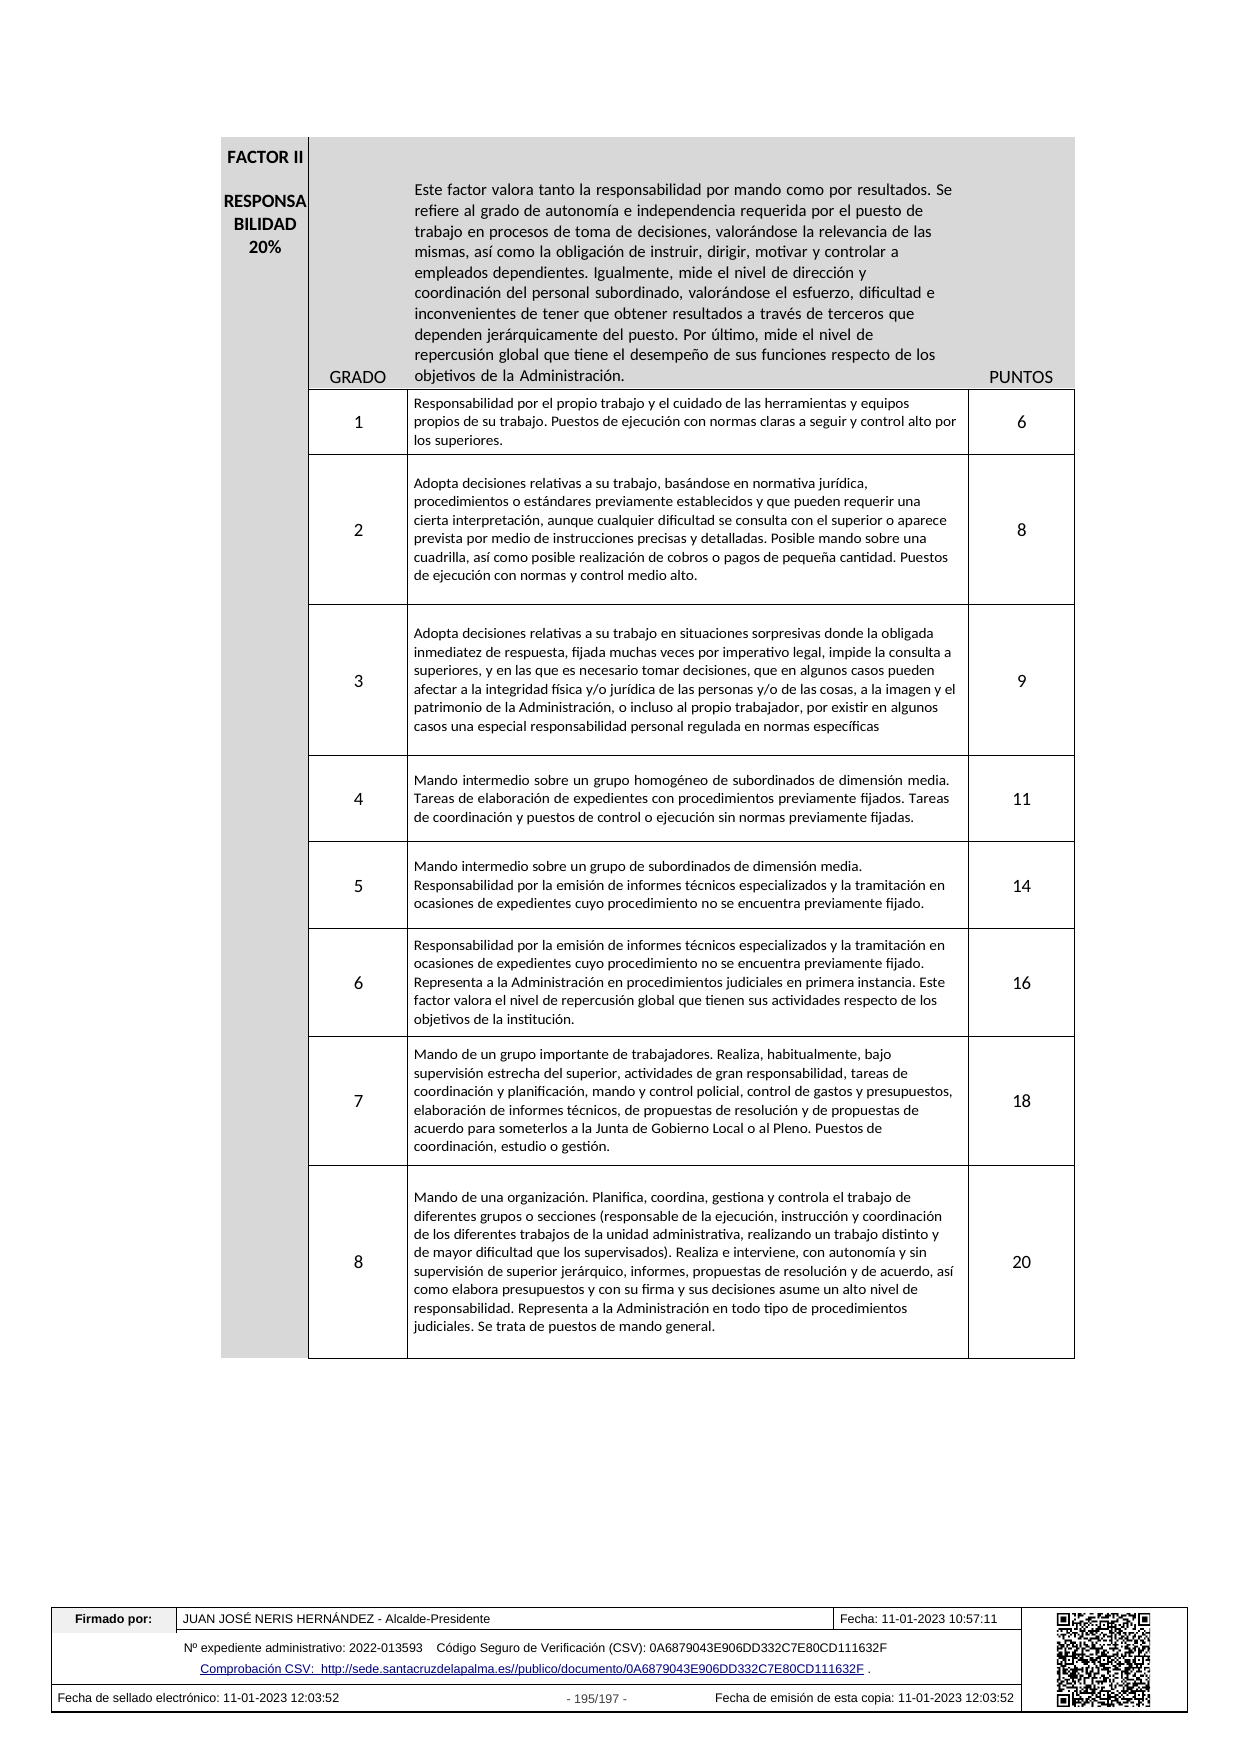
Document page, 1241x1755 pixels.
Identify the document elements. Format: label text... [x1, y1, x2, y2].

table_cell 2 [309, 455, 407, 604]
table_cell 8 [969, 455, 1074, 604]
table_cell 3 [309, 605, 407, 755]
table_cell Mando de un grupo importante de trabajadores. Realiza, habitualmente, bajo supervisión estrecha del superior, actividades de gran responsabilidad, tareas de coordinación y planificación, mando y control policial, control de gastos y presupuestos, elaboración de informes técnicos, de propuestas de resolución y de propuestas de acuerdo para someterlos a la Junta de Gobierno Local o al Pleno. Puestos de coordinación, estudio o gestión. [408, 1037, 968, 1165]
table_cell Mando intermedio sobre un grupo de subordinados de dimensión media. Responsabilidad por la emisión de informes técnicos especializados y la tramitación en ocasiones de expedientes cuyo procedimiento no se encuentra previamente fijado. [408, 842, 968, 928]
table_cell 6 [309, 929, 407, 1036]
table_cell 14 [969, 842, 1074, 928]
table_cell Responsabilidad por la emisión de informes técnicos especializados y la tramitación en ocasiones de expedientes cuyo procedimiento no se encuentra previamente fijado. Representa a la Administración en procedimientos judiciales en primera instancia. Este factor valora el nivel de repercusión global que tienen sus actividades respecto de los objetivos de la institución. [408, 929, 968, 1036]
table_cell 11 [969, 756, 1074, 841]
table_cell 16 [969, 929, 1074, 1036]
table_cell 1 [309, 390, 407, 453]
table_header FACTOR II RESPONSABILIDAD 20% [221, 137, 308, 1358]
table_cell 20 [969, 1166, 1074, 1358]
table_cell Adopta decisiones relativas a su trabajo, basándose en normativa jurídica, procedimientos o estándares previamente establecidos y que pueden requerir una cierta interpretación, aunque cualquier dificultad se consulta con el superior o aparece prevista por medio de instrucciones precisas y detalladas. Posible mando sobre una cuadrilla, así como posible realización de cobros o pagos de pequeña cantidad. Puestos de ejecución con normas y control medio alto. [408, 455, 968, 604]
table_cell 18 [969, 1037, 1074, 1165]
table_header Este factor valora tanto la responsabilidad por mando como por resultados. Se refiere al grado de autonomía e independencia requerida por el puesto de trabajo en procesos de toma de decisiones, valorándose la relevancia de las mismas, así como la obligación de instruir, dirigir, motivar y controlar a empleados dependientes. Igualmente, mide el nivel de dirección y coordinación del personal subordinado, valorándose el esfuerzo, dificultad e inconvenientes de tener que obtener resultados a través de terceros que dependen jerárquicamente del puesto. Por último, mide el nivel de repercusión global que tiene el desempeño de sus funciones respecto de los objetivos de la Administración. [408, 137, 968, 388]
table_cell 7 [309, 1037, 407, 1165]
table_cell 6 [969, 390, 1074, 453]
table_header PUNTOS [968, 137, 1075, 388]
table_header Firmado por: [52, 1608, 176, 1629]
table_cell 5 [309, 842, 407, 928]
table_header [1022, 1608, 1187, 1711]
table_cell Fecha de sellado electrónico: 11-01-2023 12:03:52 - 195/197 - Fecha de emisión de esta copia: 11-01-2023 12:03:52 [52, 1685, 1021, 1711]
table_cell Mando de una organización. Planifica, coordina, gestiona y controla el trabajo de diferentes grupos o secciones (responsable de la ejecución, instrucción y coordinación de los diferentes trabajos de la unidad administrativa, realizando un trabajo distinto y de mayor dificultad que los supervisados). Realiza e interviene, con autonomía y sin supervisión de superior jerárquico, informes, propuestas de resolución y de acuerdo, así como elabora presupuestos y con su firma y sus decisiones asume un alto nivel de responsabilidad. Representa a la Administración en todo tipo de procedimientos judiciales. Se trata de puestos de mando general. [408, 1166, 968, 1358]
table_cell 9 [969, 605, 1074, 755]
table_cell Mando intermedio sobre un grupo homogéneo de subordinados de dimensión media. Tareas de elaboración de expedientes con procedimientos previamente fijados. Tareas de coordinación y puestos de control o ejecución sin normas previamente fijadas. [408, 756, 968, 841]
table_cell Nº expediente administrativo: 2022-013593 Código Seguro de Verificación (CSV): 0A6879043E906DD332C7E80CD111632F Comprobación CSV: http://sede.santacruzdelapalma.es//publico/documento/0A6879043E906DD332C7E80CD111632F . [52, 1630, 1021, 1683]
table_cell 4 [309, 756, 407, 841]
table_cell Adopta decisiones relativas a su trabajo en situaciones sorpresivas donde la obligada inmediatez de respuesta, fijada muchas veces por imperativo legal, impide la consulta a superiores, y en las que es necesario tomar decisiones, que en algunos casos pueden afectar a la integridad física y/o jurídica de las personas y/o de las cosas, a la imagen y el patrimonio de la Administración, o incluso al propio trabajador, por existir en algunos casos una especial responsabilidad personal regulada en normas específicas [408, 605, 968, 755]
table_cell 8 [309, 1166, 407, 1358]
table_header GRADO [309, 137, 408, 388]
table_cell Responsabilidad por el propio trabajo y el cuidado de las herramientas y equipos propios de su trabajo. Puestos de ejecución con normas claras a seguir y control alto por los superiores. [408, 390, 968, 453]
table_header JUAN JOSÉ NERIS HERNÁNDEZ - Alcalde-Presidente [177, 1608, 833, 1629]
table_header Fecha: 11-01-2023 10:57:11 [834, 1608, 1021, 1629]
